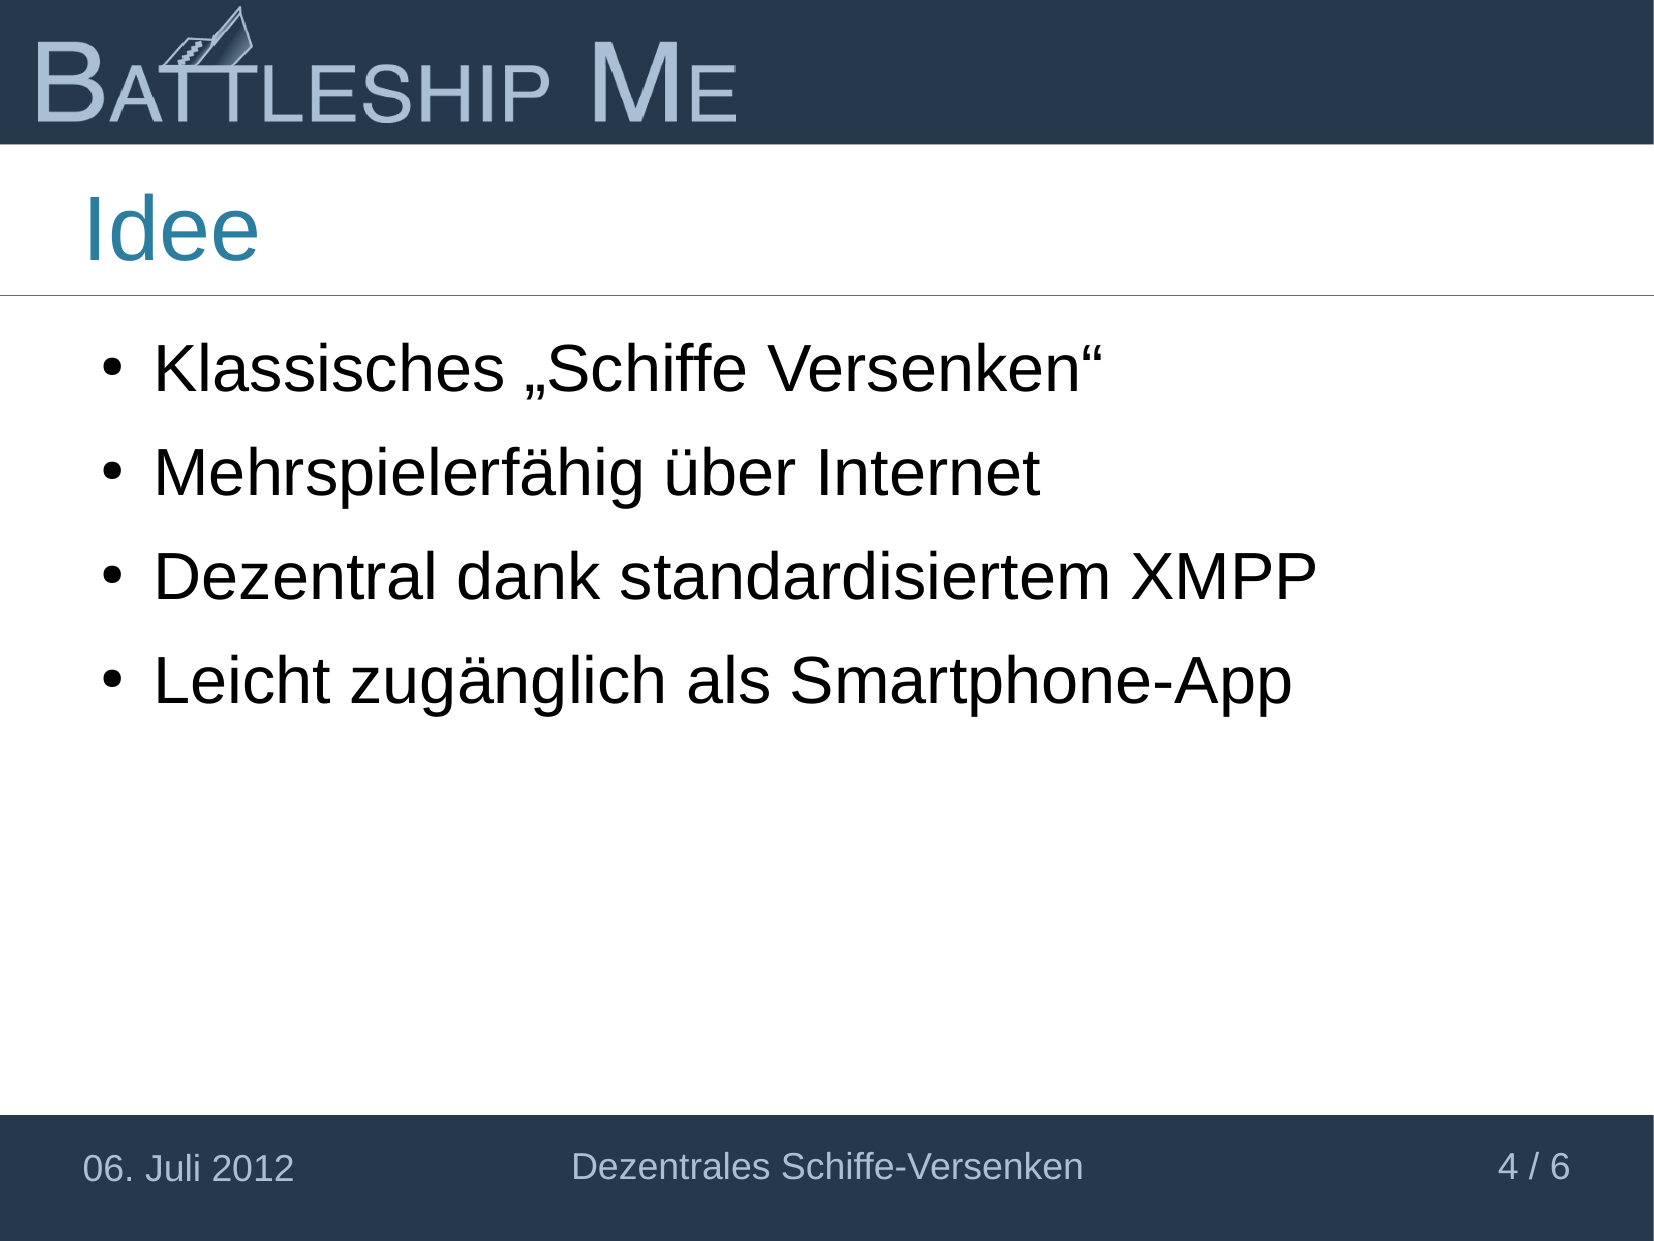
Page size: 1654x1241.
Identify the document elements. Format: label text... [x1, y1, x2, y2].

picture [0, 296, 1654, 1241]
title Idee [82, 177, 1571, 280]
list Klassisches „Schiffe Versenken“ Mehrspielerfähig über Internet Dezentral dank standardisiertem XMPP Leicht zugänglich als Smartphone-App [82, 330, 1538, 1010]
picture [0, 0, 1654, 295]
